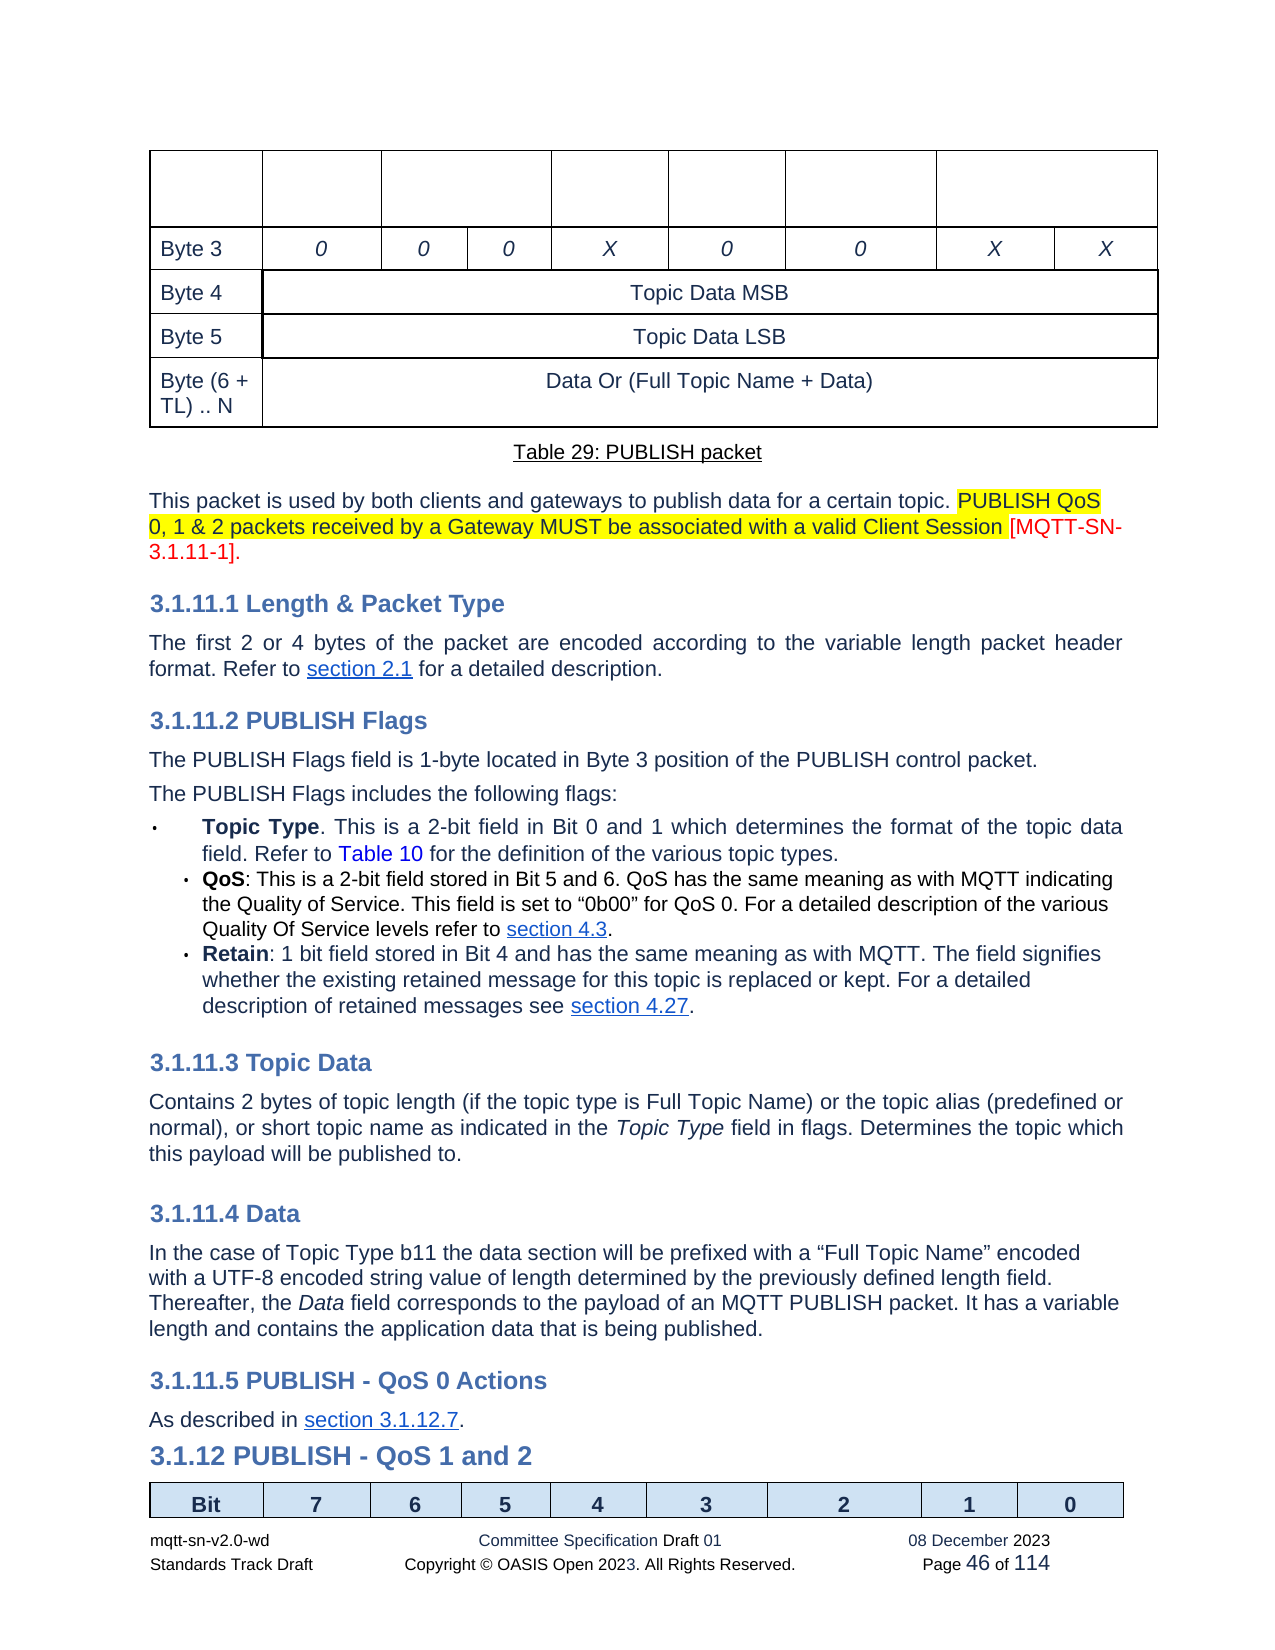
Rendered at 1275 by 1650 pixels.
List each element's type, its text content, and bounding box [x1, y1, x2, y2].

subtitle 3.1.11.1 Length & Packet Type [150, 589, 1124, 618]
table_header 4 [551, 1483, 646, 1517]
table_cell Byte (6 + TL) .. N [151, 358, 262, 426]
table_cell Byte 4 [151, 270, 261, 313]
text The PUBLISH Flags includes the following flags: [148, 781, 1124, 806]
table_cell [552, 151, 668, 226]
text In the case of Topic Type b11 the data section will be prefixed with a “Full Topic Name” encoded with a UTF-8 encoded string value of length determined by the previously defined length field. Thereafter, the Data field corresponds to the payload of an MQTT PUBLISH packet. It has a variable length and contains the application data that is being published. [148, 1240, 1124, 1341]
table_cell X [937, 228, 1054, 269]
table_header 2 [768, 1483, 921, 1517]
table_cell [786, 151, 936, 226]
table_cell Topic Data LSB [264, 315, 1157, 357]
table_cell 0 [468, 228, 551, 269]
table_header 7 [264, 1483, 370, 1517]
table_header 0 [1018, 1483, 1123, 1517]
table_cell 0 [382, 228, 467, 269]
subtitle 3.1.11.3 Topic Data [150, 1048, 1124, 1076]
text The PUBLISH Flags field is 1-byte located in Byte 3 position of the PUBLISH control packet. [148, 747, 1124, 772]
table_cell 0 [669, 228, 785, 269]
table_cell X [1055, 228, 1157, 269]
subtitle 3.1.12 PUBLISH - QoS 1 and 2 [150, 1440, 1124, 1472]
text Contains 2 bytes of topic length (if the topic type is Full Topic Name) or the topic alias (predefined or normal), or short topic name as indicated in the Topic Type field in flags. Determines the topic which this payload will be published to. [148, 1089, 1124, 1166]
table_cell Topic Data MSB [264, 271, 1157, 313]
table_cell [382, 151, 551, 226]
table_cell [669, 151, 785, 226]
table_cell Byte 5 [151, 314, 261, 357]
table_cell [937, 151, 1157, 226]
list QoS: This is a 2-bit field stored in Bit 5 and 6. QoS has the same meaning as with MQTT indicating the Quality of Service. This field is set to “0b00” for QoS 0. For a detailed description of the various Quality Of Service levels refer to section 4.3. [181, 866, 1124, 940]
table_cell [263, 151, 381, 226]
table_cell 0 [263, 228, 381, 269]
table_cell Byte 3 [151, 228, 262, 269]
table_header 1 [922, 1483, 1017, 1517]
subtitle 3.1.11.2 PUBLISH Flags [150, 706, 1124, 734]
list Retain: 1 bit field stored in Bit 4 and has the same meaning as with MQTT. The field signifies whether the existing retained message for this topic is replaced or kept. For a detailed description of retained messages see section 4.27. [181, 941, 1124, 1018]
subtitle 3.1.11.5 PUBLISH - QoS 0 Actions [150, 1366, 1124, 1394]
table_cell Data Or (Full Topic Name + Data) [263, 359, 1157, 426]
table_header 6 [371, 1483, 461, 1517]
subtitle 3.1.11.4 Data [150, 1198, 1124, 1227]
table_header Bit [151, 1483, 263, 1517]
table_header 5 [462, 1483, 550, 1517]
table_cell X [552, 228, 668, 269]
text Table 29: PUBLISH packet [150, 440, 1125, 464]
text As described in section 3.1.12.7. [148, 1407, 1124, 1432]
text The first 2 or 4 bytes of the packet are encoded according to the variable length packet header format. Refer to section 2.1 for a detailed description. [148, 630, 1124, 681]
table_cell [151, 151, 262, 226]
table_cell 0 [786, 228, 936, 269]
table_header 3 [647, 1483, 767, 1517]
text This packet is used by both clients and gateways to publish data for a certain topic. PUBLISH QoS 0, 1 & 2 packets received by a Gateway MUST be associated with a valid Client Session [MQTT-SN-3.1.11-1]. [148, 488, 1124, 564]
list Topic Type. This is a 2-bit field in Bit 0 and 1 which determines the format of the topic data field. Refer to Table 10 for the definition of the various topic types. [150, 814, 1124, 866]
